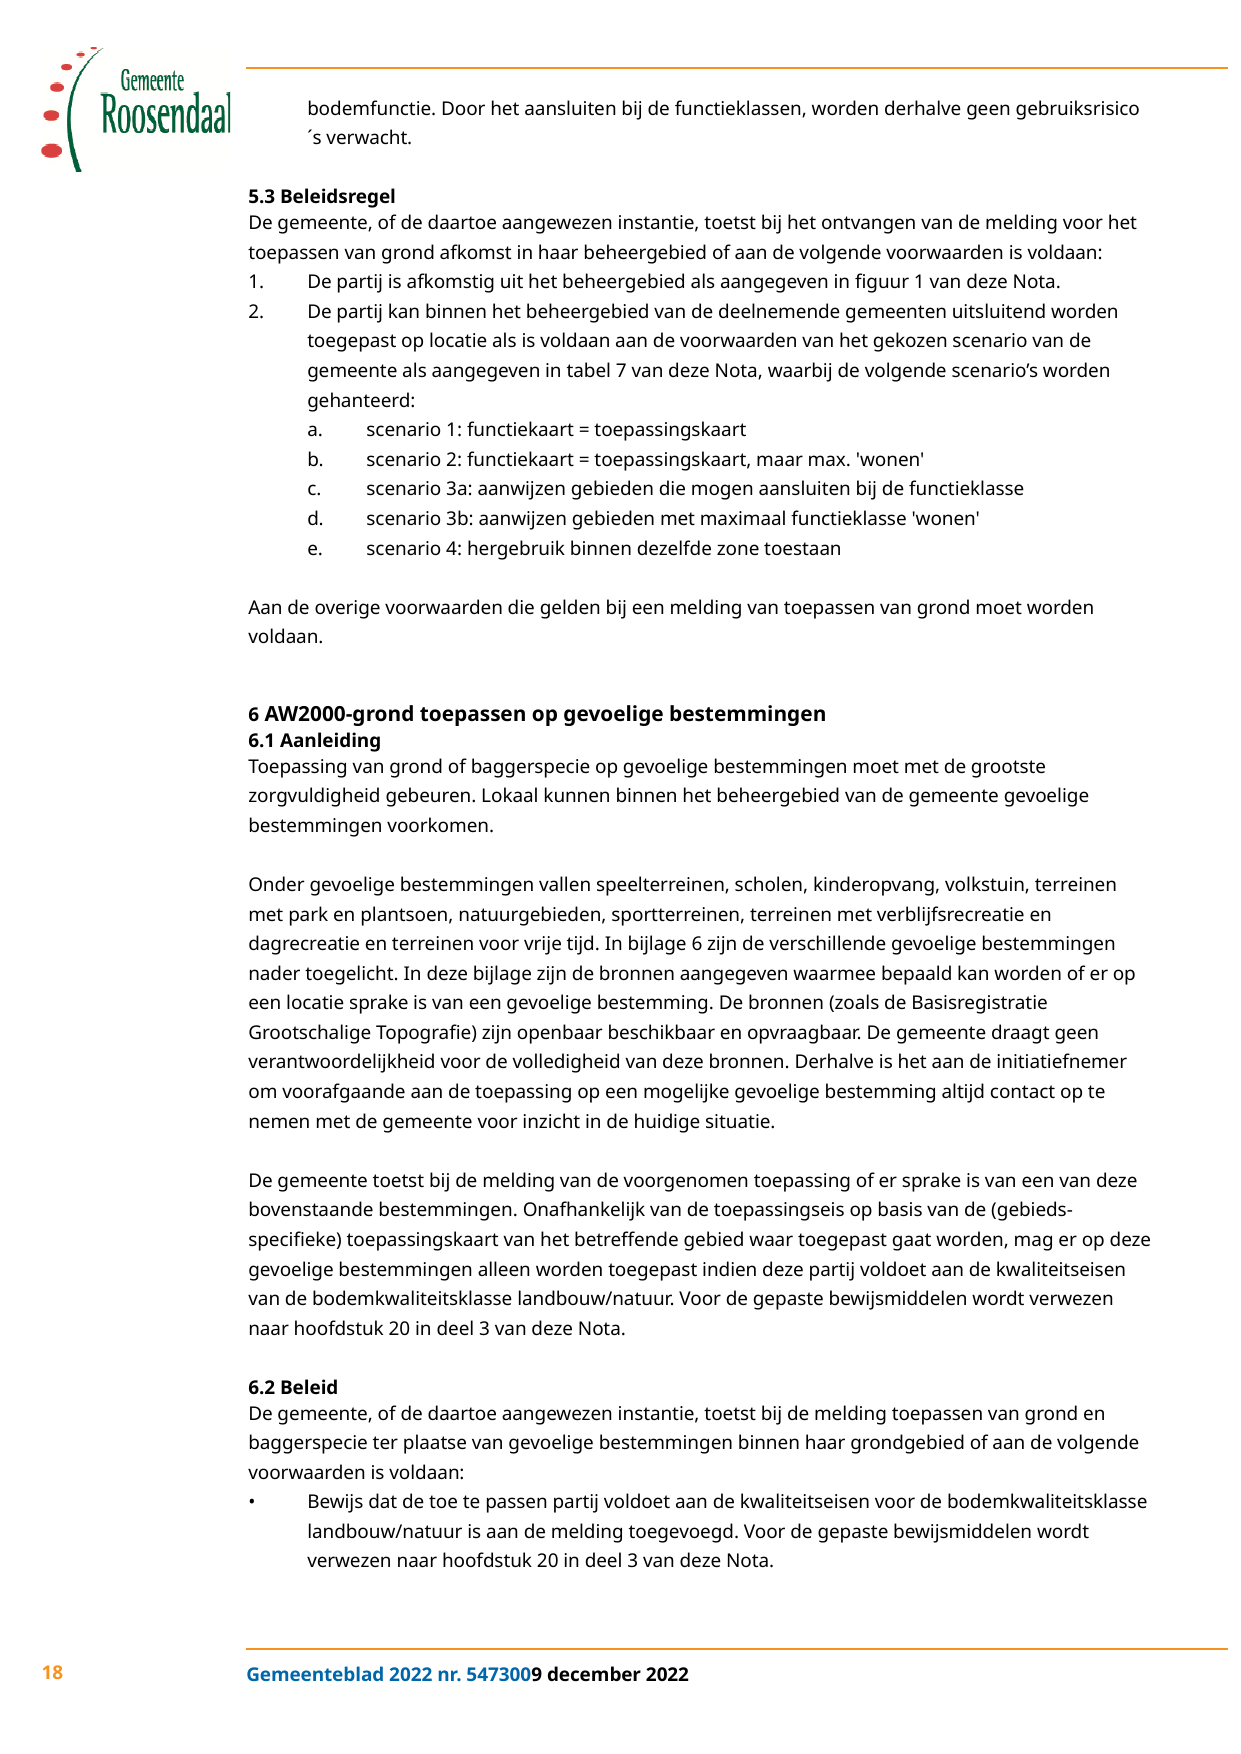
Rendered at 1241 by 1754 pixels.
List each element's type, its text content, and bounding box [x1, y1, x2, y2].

list scenario 4: hergebruik binnen dezelfde zone toestaan [307, 535, 1152, 560]
text Toepassing van grond of baggerspecie op gevoelige bestemmingen moet met de grootste zorgvuldigheid gebeuren. Lokaal kunnen binnen het beheergebied van de gemeente gevoelige bestemmingen voorkomen. [248, 753, 1152, 838]
picture [41, 47, 231, 172]
list De partij kan binnen het beheergebied van de deelnemende gemeenten uitsluitend worden toegepast op locatie als is voldaan aan de voorwaarden van het gekozen scenario van de gemeente als aangegeven in tabel 7 van deze Nota, waarbij de volgende scenario’s worden gehanteerd: [248, 298, 1152, 412]
text 6.1 Aanleiding [248, 727, 1152, 753]
text Aan de overige voorwaarden die gelden bij een melding van toepassen van grond moet worden voldaan. [248, 594, 1152, 649]
text 6.2 Beleid [248, 1374, 1152, 1400]
list scenario 1: functiekaart = toepassingskaart [307, 416, 1152, 442]
list Bewijs dat de toe te passen partij voldoet aan de kwaliteitseisen voor de bodemkwaliteitsklasse landbouw/natuur is aan de melding toegevoegd. Voor de gepaste bewijsmiddelen wordt verwezen naar hoofdstuk 20 in deel 3 van deze Nota. [248, 1488, 1152, 1573]
list De partij is afkomstig uit het beheergebied als aangegeven in figuur 1 van deze Nota. [248, 268, 1152, 294]
text De gemeente toetst bij de melding van de voorgenomen toepassing of er sprake is van een van deze bovenstaande bestemmingen. Onafhankelijk van de toepassingseis op basis van de (gebieds-specifieke) toepassingskaart van het betreffende gebied waar toegepast gaat worden, mag er op deze gevoelige bestemmingen alleen worden toegepast indien deze partij voldoet aan de kwaliteitseisen van de bodemkwaliteitsklasse landbouw/natuur. Voor de gepaste bewijsmiddelen wordt verwezen naar hoofdstuk 20 in deel 3 van deze Nota. [248, 1167, 1152, 1341]
text De gemeente, of de daartoe aangewezen instantie, toetst bij het ontvangen van de melding voor het toepassen van grond afkomst in haar beheergebied of aan de volgende voorwaarden is voldaan: [248, 209, 1152, 264]
text 6 AW2000-grond toepassen op gevoelige bestemmingen [248, 699, 1152, 727]
text 5.3 Beleidsregel [248, 183, 1152, 209]
list scenario 3b: aanwijzen gebieden met maximaal functieklasse 'wonen' [307, 505, 1152, 531]
text De gemeente, of de daartoe aangewezen instantie, toetst bij de melding toepassen van grond en baggerspecie ter plaatse van gevoelige bestemmingen binnen haar grondgebied of aan de volgende voorwaarden is voldaan: [248, 1400, 1152, 1485]
list bodemfunctie. Door het aansluiten bij de functieklassen, worden derhalve geen gebruiksrisico´s verwacht. [248, 95, 1152, 150]
list scenario 3a: aanwijzen gebieden die mogen aansluiten bij de functieklasse [307, 476, 1152, 501]
list scenario 2: functiekaart = toepassingskaart, maar max. 'wonen' [307, 446, 1152, 472]
text Onder gevoelige bestemmingen vallen speelterreinen, scholen, kinderopvang, volkstuin, terreinen met park en plantsoen, natuurgebieden, sportterreinen, terreinen met verblijfsrecreatie en dagrecreatie en terreinen voor vrije tijd. In bijlage 6 zijn de verschillende gevoelige bestemmingen nader toegelicht. In deze bijlage zijn de bronnen aangegeven waarmee bepaald kan worden of er op een locatie sprake is van een gevoelige bestemming. De bronnen (zoals de Basisregistratie Grootschalige Topografie) zijn openbaar beschikbaar en opvraagbaar. De gemeente draagt geen verantwoordelijkheid voor de volledigheid van deze bronnen. Derhalve is het aan de initiatiefnemer om voorafgaande aan de toepassing op een mogelijke gevoelige bestemming altijd contact op te nemen met de gemeente voor inzicht in de huidige situatie. [248, 871, 1152, 1133]
